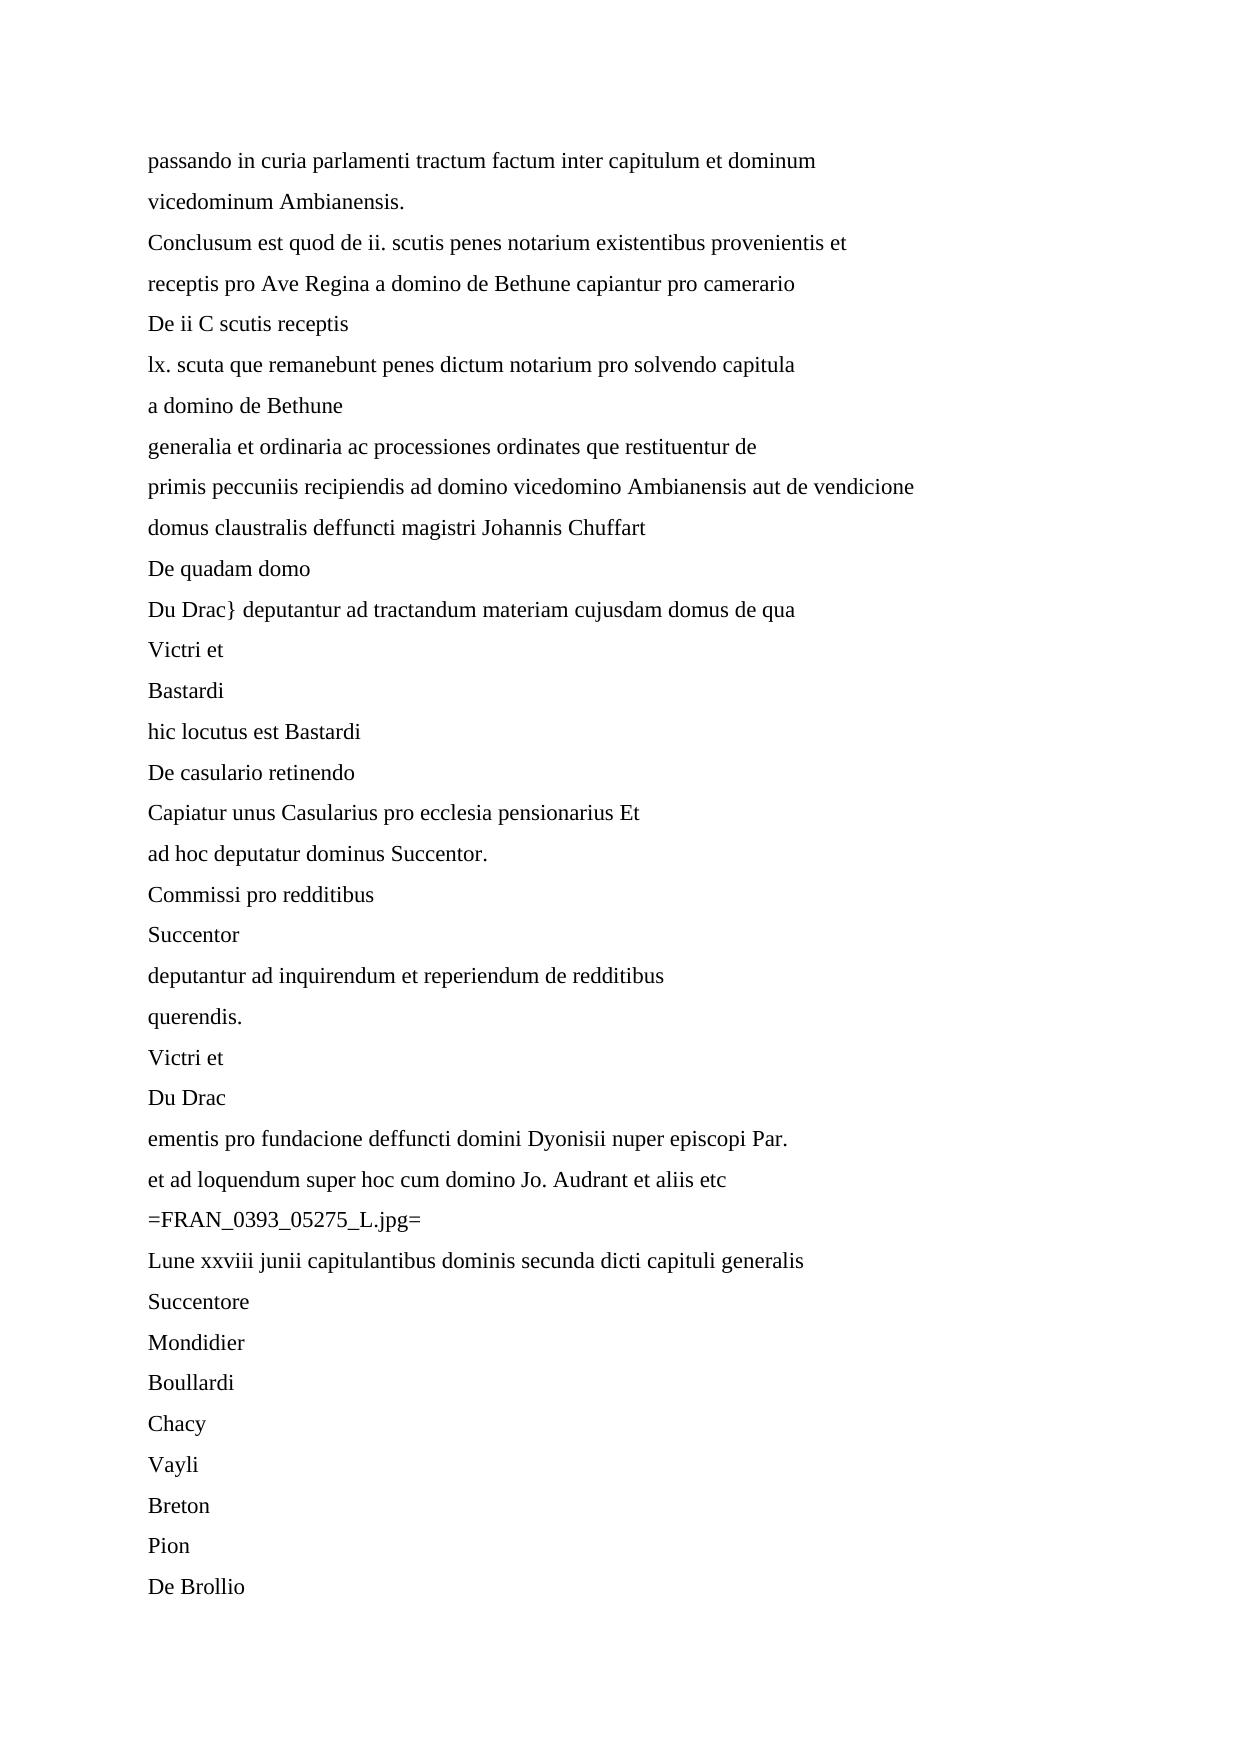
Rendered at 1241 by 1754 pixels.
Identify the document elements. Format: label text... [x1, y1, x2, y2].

text Breton [148, 1492, 1093, 1518]
text generalia et ordinaria ac processiones ordinates que restituentur de [148, 433, 1093, 459]
text De quadam domo [148, 555, 1093, 581]
text Pion [148, 1532, 1093, 1559]
text ementis pro fundacione deffuncti domini Dyonisii nuper episcopi Par. [148, 1125, 1093, 1151]
text hic locutus est Bastardi [148, 718, 1093, 744]
text passando in curia parlamenti tractum factum inter capitulum et dominum [148, 148, 1093, 174]
text vicedominum Ambianensis. [148, 188, 1093, 215]
text domus claustralis deffuncti magistri Johannis Chuffart [148, 514, 1093, 541]
text querendis. [148, 1003, 1093, 1029]
text Du Drac} deputantur ad tractandum materiam cujusdam domus de qua [148, 596, 1093, 622]
text Mondidier [148, 1329, 1093, 1355]
text primis peccuniis recipiendis ad domino vicedomino Ambianensis aut de vendicione [148, 473, 1093, 500]
text Boullardi [148, 1369, 1093, 1396]
text Victri et [148, 636, 1093, 663]
text lx. scuta que remanebunt penes dictum notarium pro solvendo capitula [148, 351, 1093, 378]
text Capiatur unus Casularius pro ecclesia pensionarius Et [148, 799, 1093, 826]
text Commissi pro redditibus [148, 881, 1093, 907]
text De ii C scutis receptis [148, 311, 1093, 337]
text De Brollio [148, 1573, 1093, 1599]
text Vayli [148, 1451, 1093, 1477]
text a domino de Bethune [148, 392, 1093, 418]
text Victri et [148, 1044, 1093, 1070]
text Succentor [148, 921, 1093, 948]
text ad hoc deputatur dominus Succentor. [148, 840, 1093, 866]
text =FRAN_0393_05275_L.jpg= [148, 1207, 1093, 1233]
text Chacy [148, 1410, 1093, 1437]
text Bastardi [148, 677, 1093, 703]
text deputantur ad inquirendum et reperiendum de redditibus [148, 962, 1093, 988]
text Conclusum est quod de ii. scutis penes notarium existentibus provenientis et [148, 229, 1093, 255]
text De casulario retinendo [148, 758, 1093, 785]
text Succentore [148, 1288, 1093, 1314]
text Du Drac [148, 1084, 1093, 1111]
text et ad loquendum super hoc cum domino Jo. Audrant et aliis etc [148, 1166, 1093, 1192]
text Lune xxviii junii capitulantibus dominis secunda dicti capituli generalis [148, 1247, 1093, 1274]
text receptis pro Ave Regina a domino de Bethune capiantur pro camerario [148, 270, 1093, 296]
